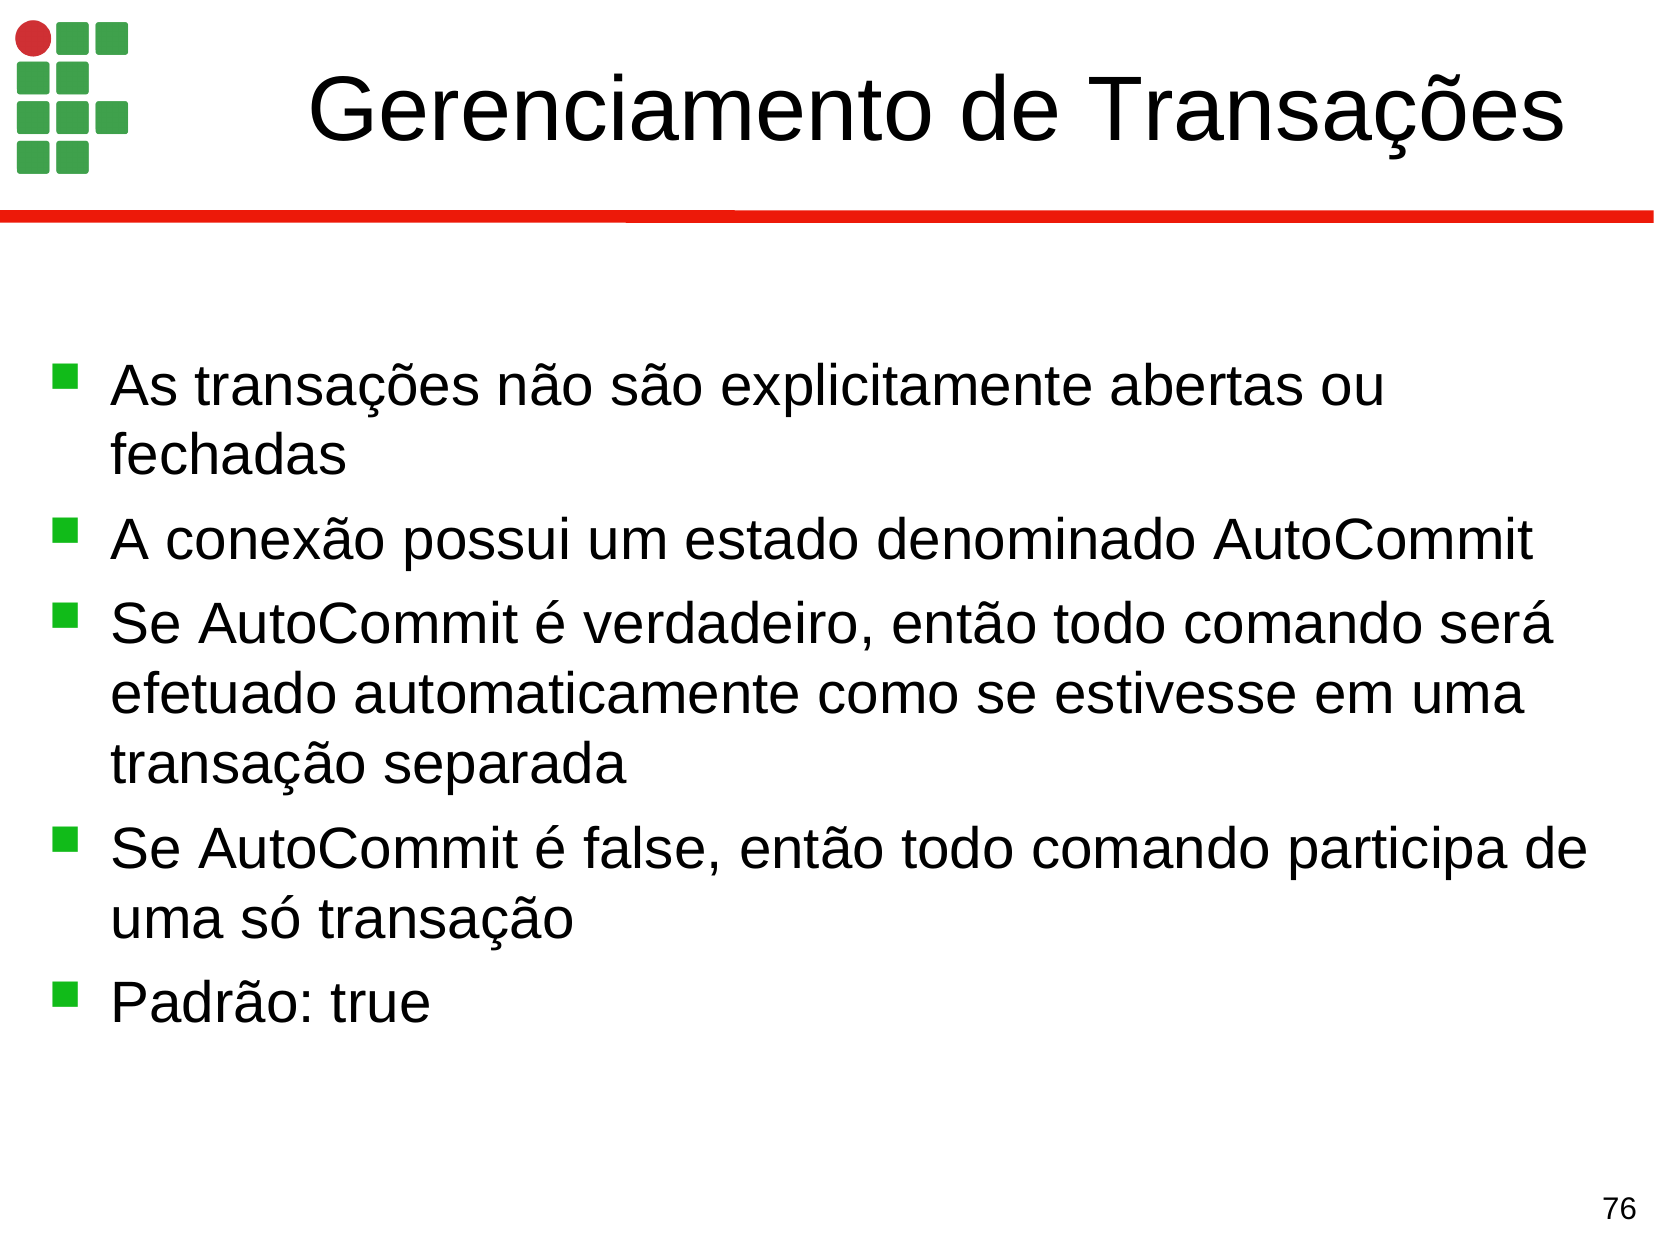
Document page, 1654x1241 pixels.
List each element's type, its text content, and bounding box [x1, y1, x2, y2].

text_box As transações não são explicitamente abertas ou fechadas A conexão possui um estado denominado AutoCommit Se AutoCommit é verdadeiro, então todo comando será efetuado automaticamente como se estivesse em uma transação separada Se AutoCommit é false, então todo comando participa de uma só transação Padrão: true [32, 253, 1654, 1205]
picture [14, 16, 130, 178]
text_box Gerenciamento de Transações [253, 0, 1622, 207]
text_box [1185, 1179, 1654, 1220]
